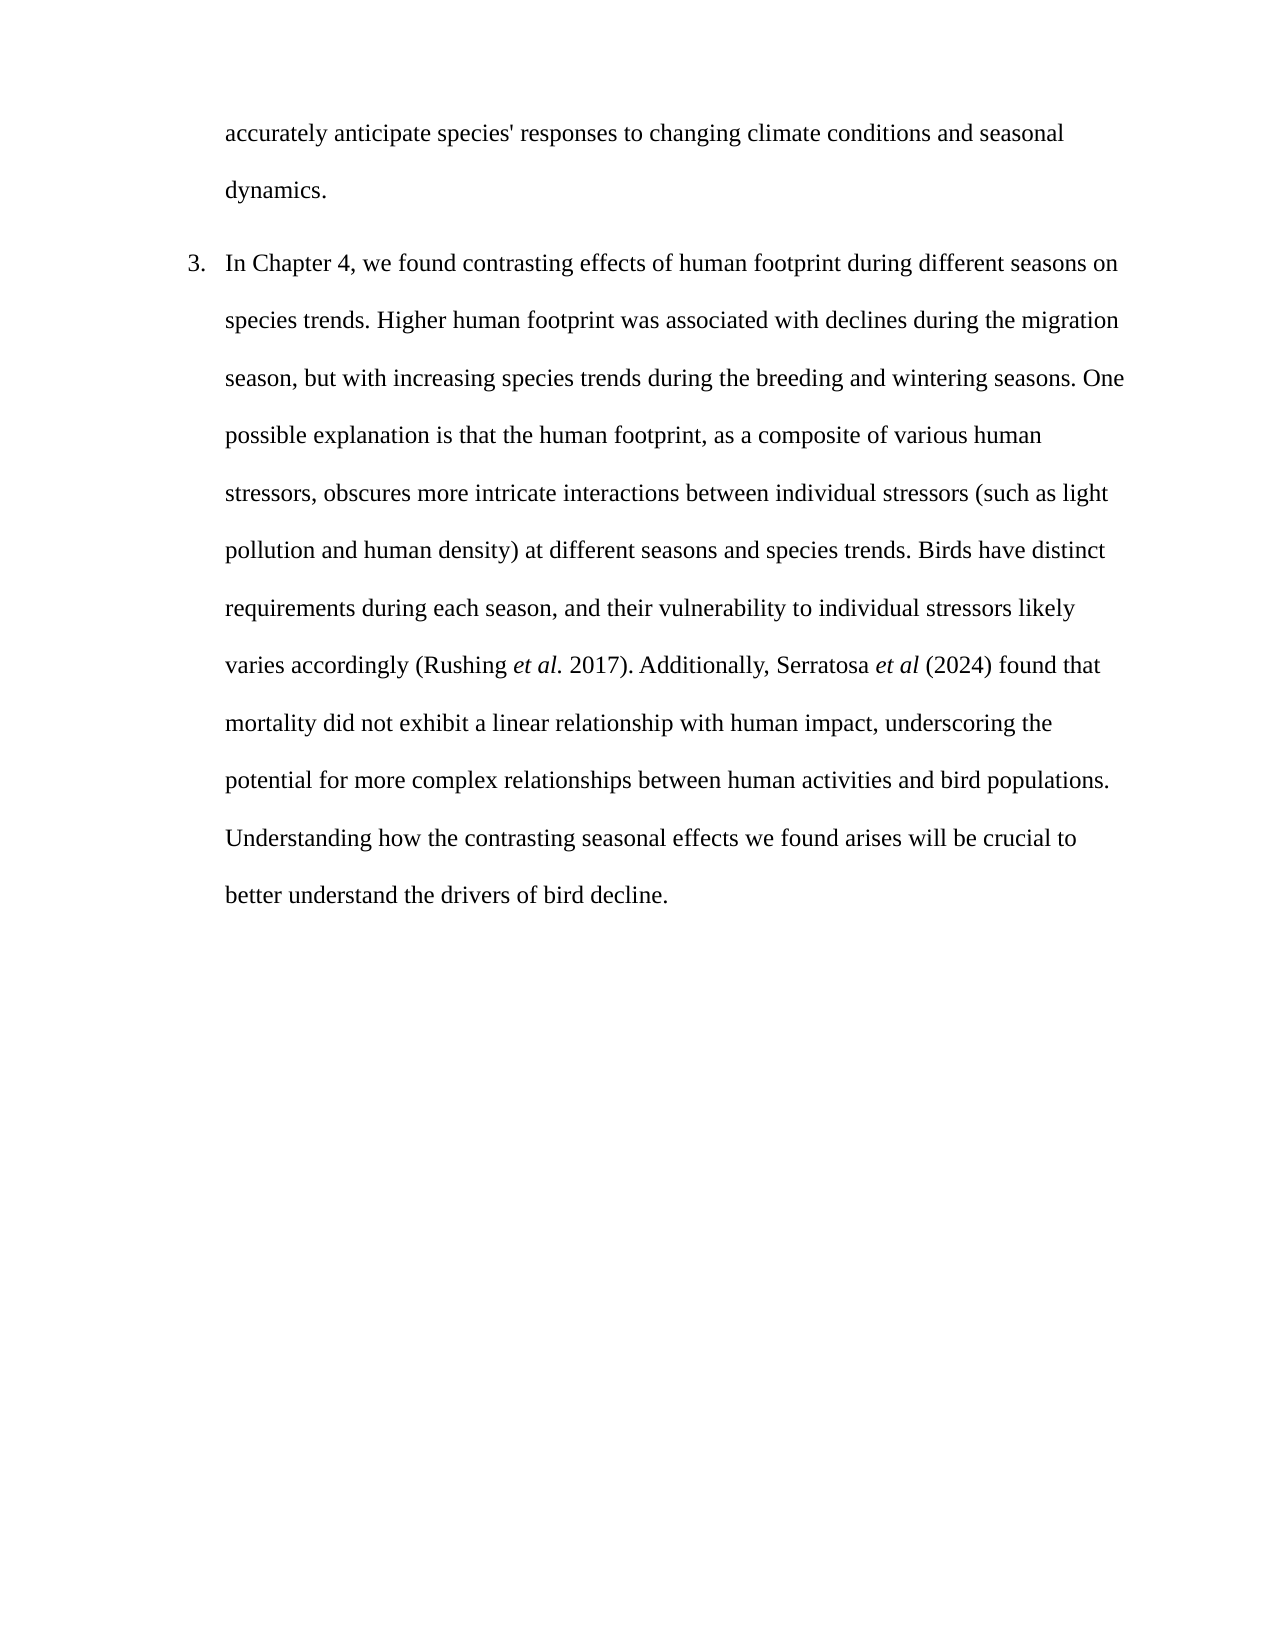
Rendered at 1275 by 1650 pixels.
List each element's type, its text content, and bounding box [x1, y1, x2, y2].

list accurately anticipate species' responses to changing climate conditions and seasonal dynamics. [187, 118, 1125, 204]
list In Chapter 4, we found contrasting effects of human footprint during different seasons on species trends. Higher human footprint was associated with declines during the migration season, but with increasing species trends during the breeding and wintering seasons. One possible explanation is that the human footprint, as a composite of various human stressors, obscures more intricate interactions between individual stressors (such as light pollution and human density) at different seasons and species trends. Birds have distinct requirements during each season, and their vulnerability to individual stressors likely varies accordingly (Rushing et al. 2017). Additionally, Serratosa et al (2024) found that mortality did not exhibit a linear relationship with human impact, underscoring the potential for more complex relationships between human activities and bird populations. Understanding how the contrasting seasonal effects we found arises will be crucial to better understand the drivers of bird decline. [187, 248, 1125, 909]
